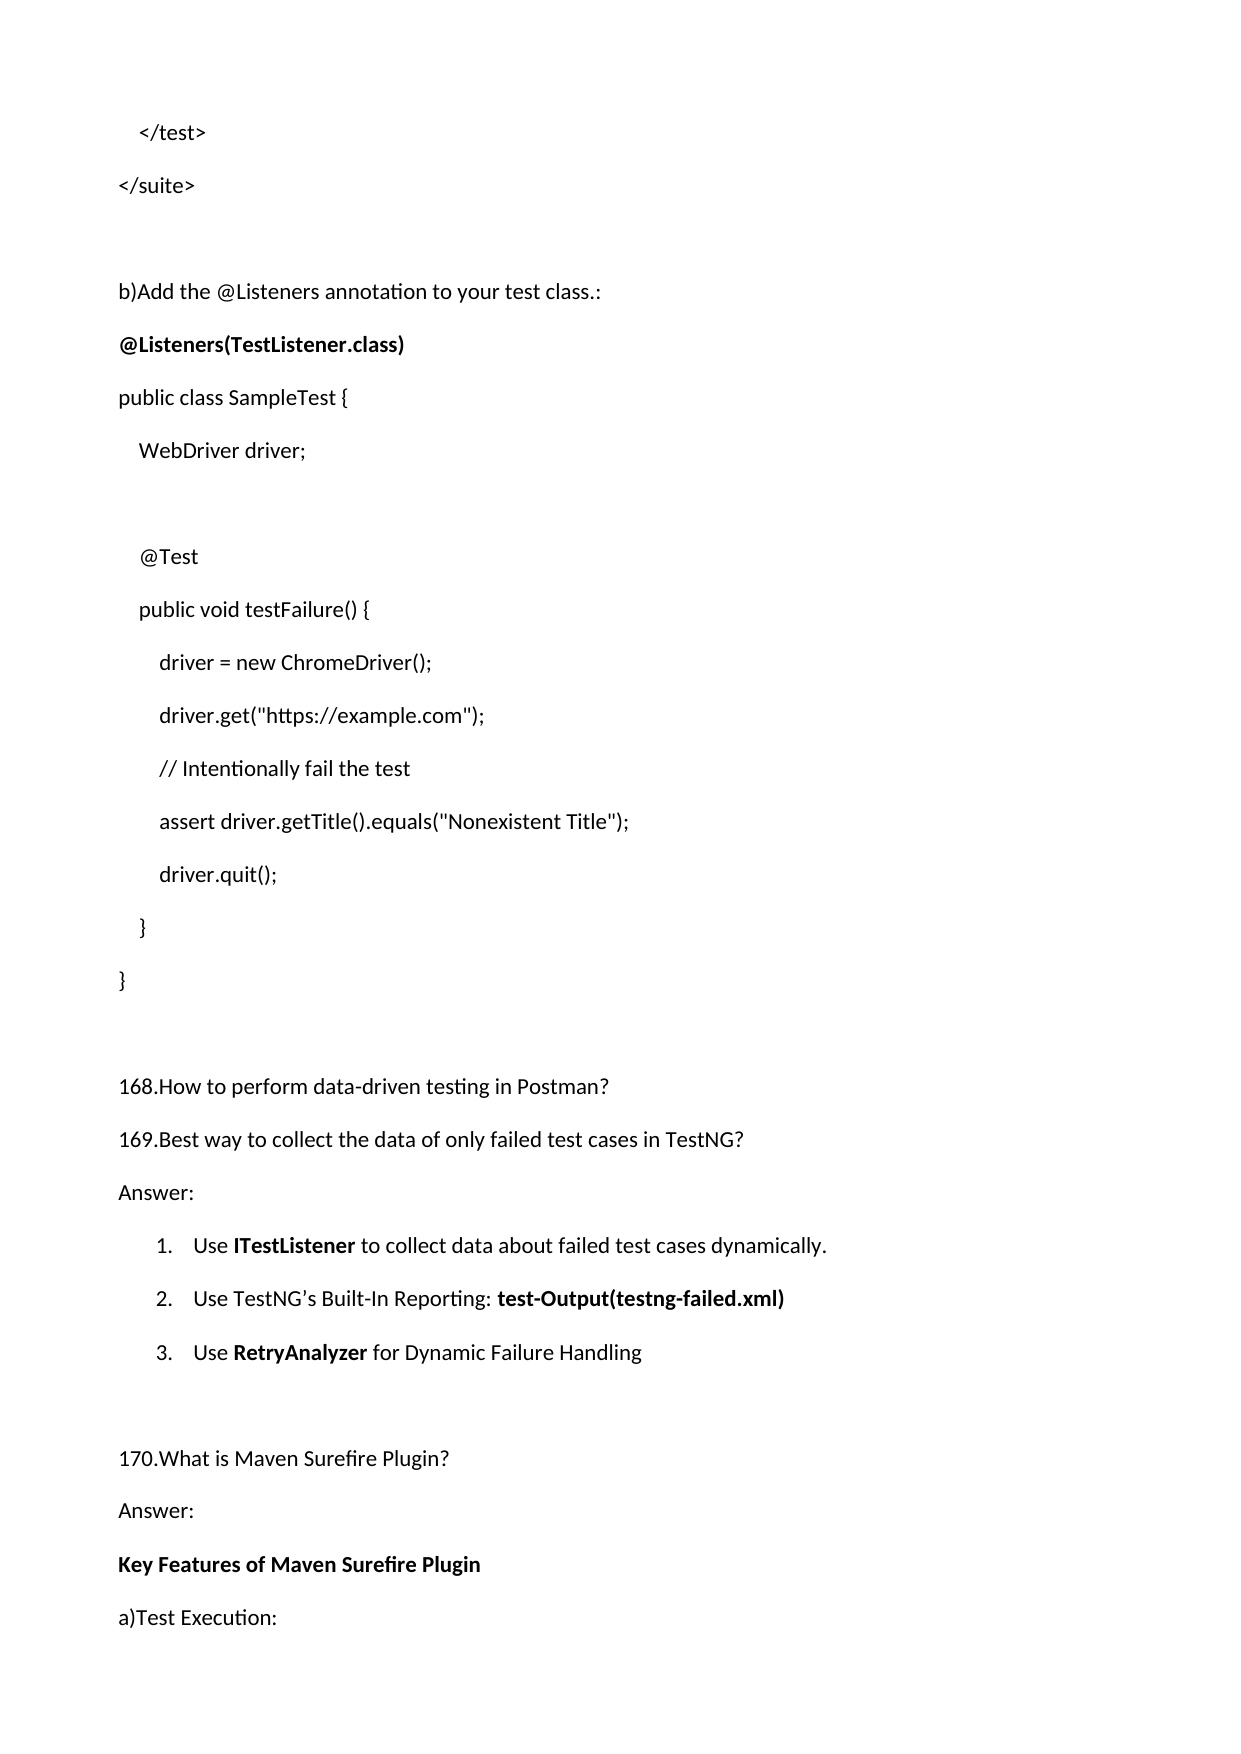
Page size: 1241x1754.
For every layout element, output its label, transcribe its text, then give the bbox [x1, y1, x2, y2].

text Answer: [118, 1178, 1122, 1207]
text } [118, 913, 1122, 941]
text // Intentionally fail the test [118, 754, 1122, 782]
text Key Features of Maven Surefire Plugin [118, 1550, 1122, 1578]
text 169.Best way to collect the data of only failed test cases in TestNG? [118, 1126, 1122, 1153]
text Answer: [118, 1497, 1122, 1525]
text } [118, 966, 1122, 994]
text b)Add the @Listeners annotation to your test class.: [118, 277, 1122, 305]
list Use RetryAnalyzer for Dynamic Failure Handling [156, 1338, 1122, 1366]
text driver.quit(); [118, 860, 1122, 888]
text public class SampleTest { [118, 383, 1122, 411]
text assert driver.getTitle().equals("Nonexistent Title"); [118, 807, 1122, 835]
text </test> [118, 118, 1122, 146]
text 170.What is Maven Surefire Plugin? [118, 1444, 1122, 1472]
text driver.get("https://example.com"); [118, 701, 1122, 729]
text @Listeners(TestListener.class) [118, 330, 1122, 358]
text driver = new ChromeDriver(); [118, 648, 1122, 676]
text public void testFailure() { [118, 595, 1122, 623]
text a)Test Execution: [118, 1603, 1122, 1631]
list Use ITestListener to collect data about failed test cases dynamically. [156, 1232, 1122, 1259]
text </suite> [118, 171, 1122, 199]
text WebDriver driver; [118, 436, 1122, 464]
list Use TestNG’s Built-In Reporting: test-Output(testng-failed.xml) [156, 1284, 1122, 1313]
text @Test [118, 542, 1122, 570]
text 168.How to perform data-driven testing in Postman? [118, 1072, 1122, 1101]
